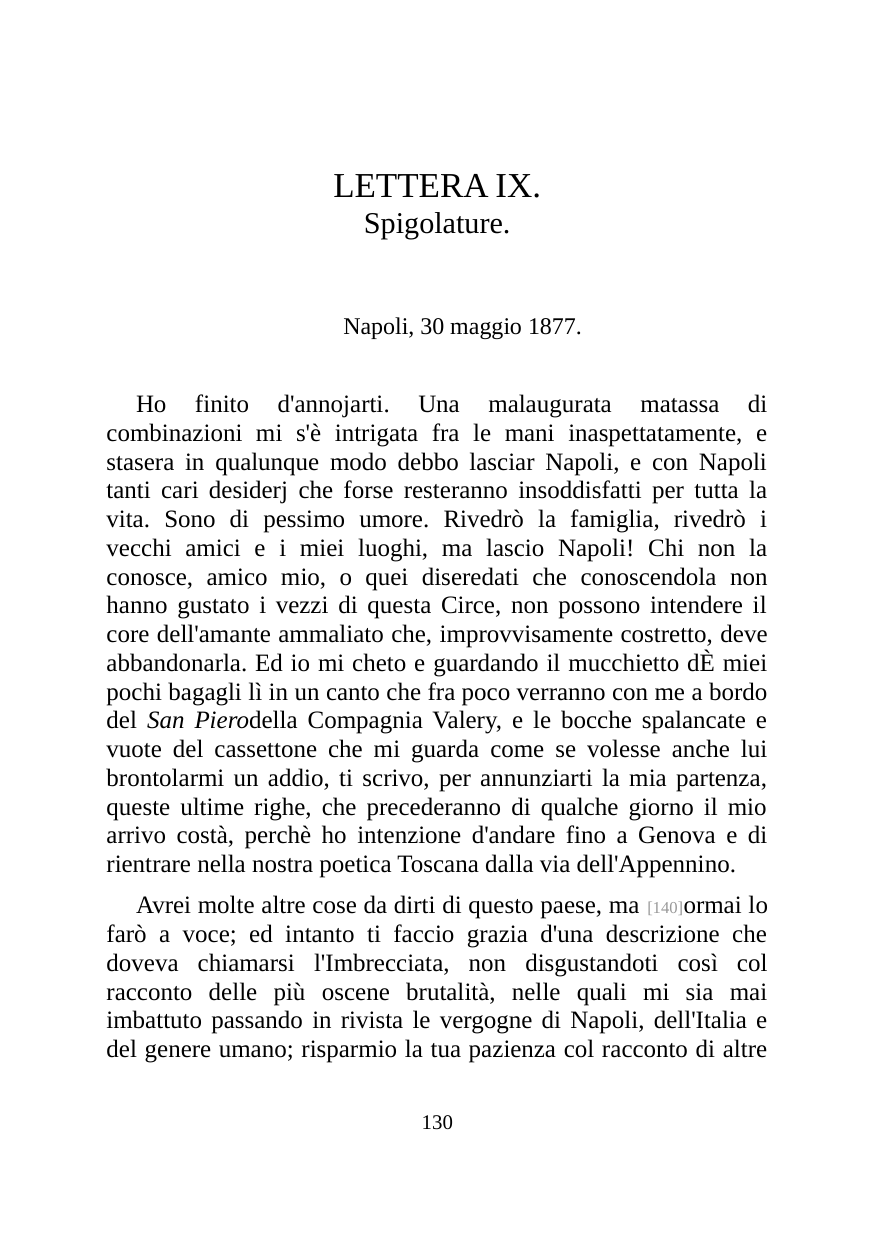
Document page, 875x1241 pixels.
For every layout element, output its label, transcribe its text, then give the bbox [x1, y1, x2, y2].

subtitle LETTERA IX. Spigolature. [106, 165, 768, 240]
text Avrei molte altre cose da dirti di questo paese, ma [140]ormai lo farò a voce; ed intanto ti faccio grazia d'una descrizione che doveva chiamarsi l'Imbrecciata, non disgustandoti così col racconto delle più oscene brutalità, nelle quali mi sia mai imbattuto passando in rivista le vergogne di Napoli, dell'Italia e del genere umano; risparmio la tua pazienza col racconto di altre [106, 891, 768, 1063]
text Napoli, 30 maggio 1877. [230, 312, 582, 339]
text Ho finito d'annojarti. Una malaugurata matassa di combinazioni mi s'è intrigata fra le mani inaspettatamente, e stasera in qualunque modo debbo lasciar Napoli, e con Napoli tanti cari desiderj che forse resteranno insoddisfatti per tutta la vita. Sono di pessimo umore. Rivedrò la famiglia, rivedrò i vecchi amici e i miei luoghi, ma lascio Napoli! Chi non la conosce, amico mio, o quei diseredati che conoscendola non hanno gustato i vezzi di questa Circe, non possono intendere il core dell'amante ammaliato che, improvvisamente costretto, deve abbandonarla. Ed io mi cheto e guardando il mucchietto dÈ miei pochi bagagli lì in un canto che fra poco verranno con me a bordo del San Pierodella Compagnia Valery, e le bocche spalancate e vuote del cassettone che mi guarda come se volesse anche lui brontolarmi un addio, ti scrivo, per annunziarti la mia partenza, queste ultime righe, che precederanno di qualche giorno il mio arrivo costà, perchè ho intenzione d'andare fino a Genova e di rientrare nella nostra poetica Toscana dalla via dell'Appennino. [106, 389, 768, 878]
